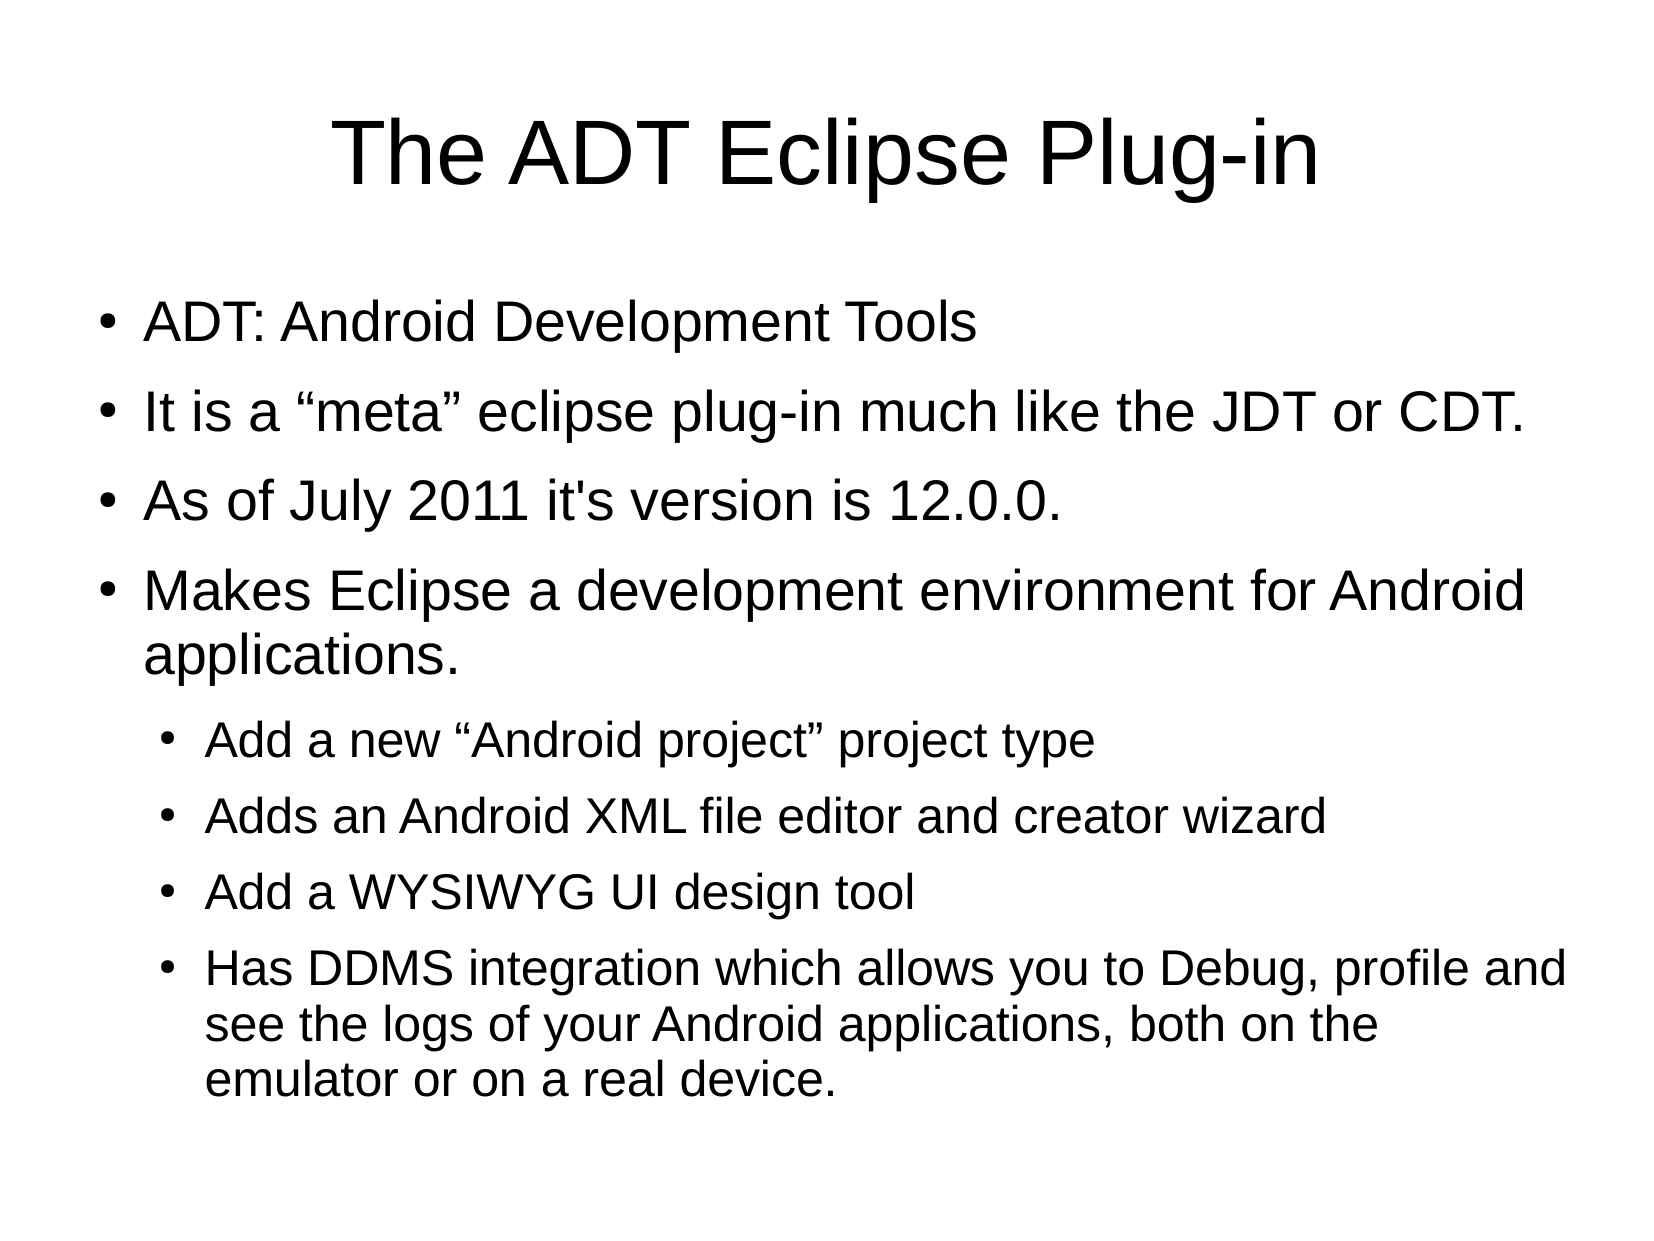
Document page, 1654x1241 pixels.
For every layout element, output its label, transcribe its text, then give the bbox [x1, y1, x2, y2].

title The ADT Eclipse Plug-in [82, 49, 1571, 257]
list ADT: Android Development Tools It is a “meta” eclipse plug-in much like the JDT or CDT. As of July 2011 it's version is 12.0.0. Makes Eclipse a development environment for Android applications. Add a new “Android project” project type Adds an Android XML file editor and creator wizard Add a WYSIWYG UI design tool Has DDMS integration which allows you to Debug, profile and see the logs of your Android applications, both on the emulator or on a real device. [82, 290, 1571, 1109]
